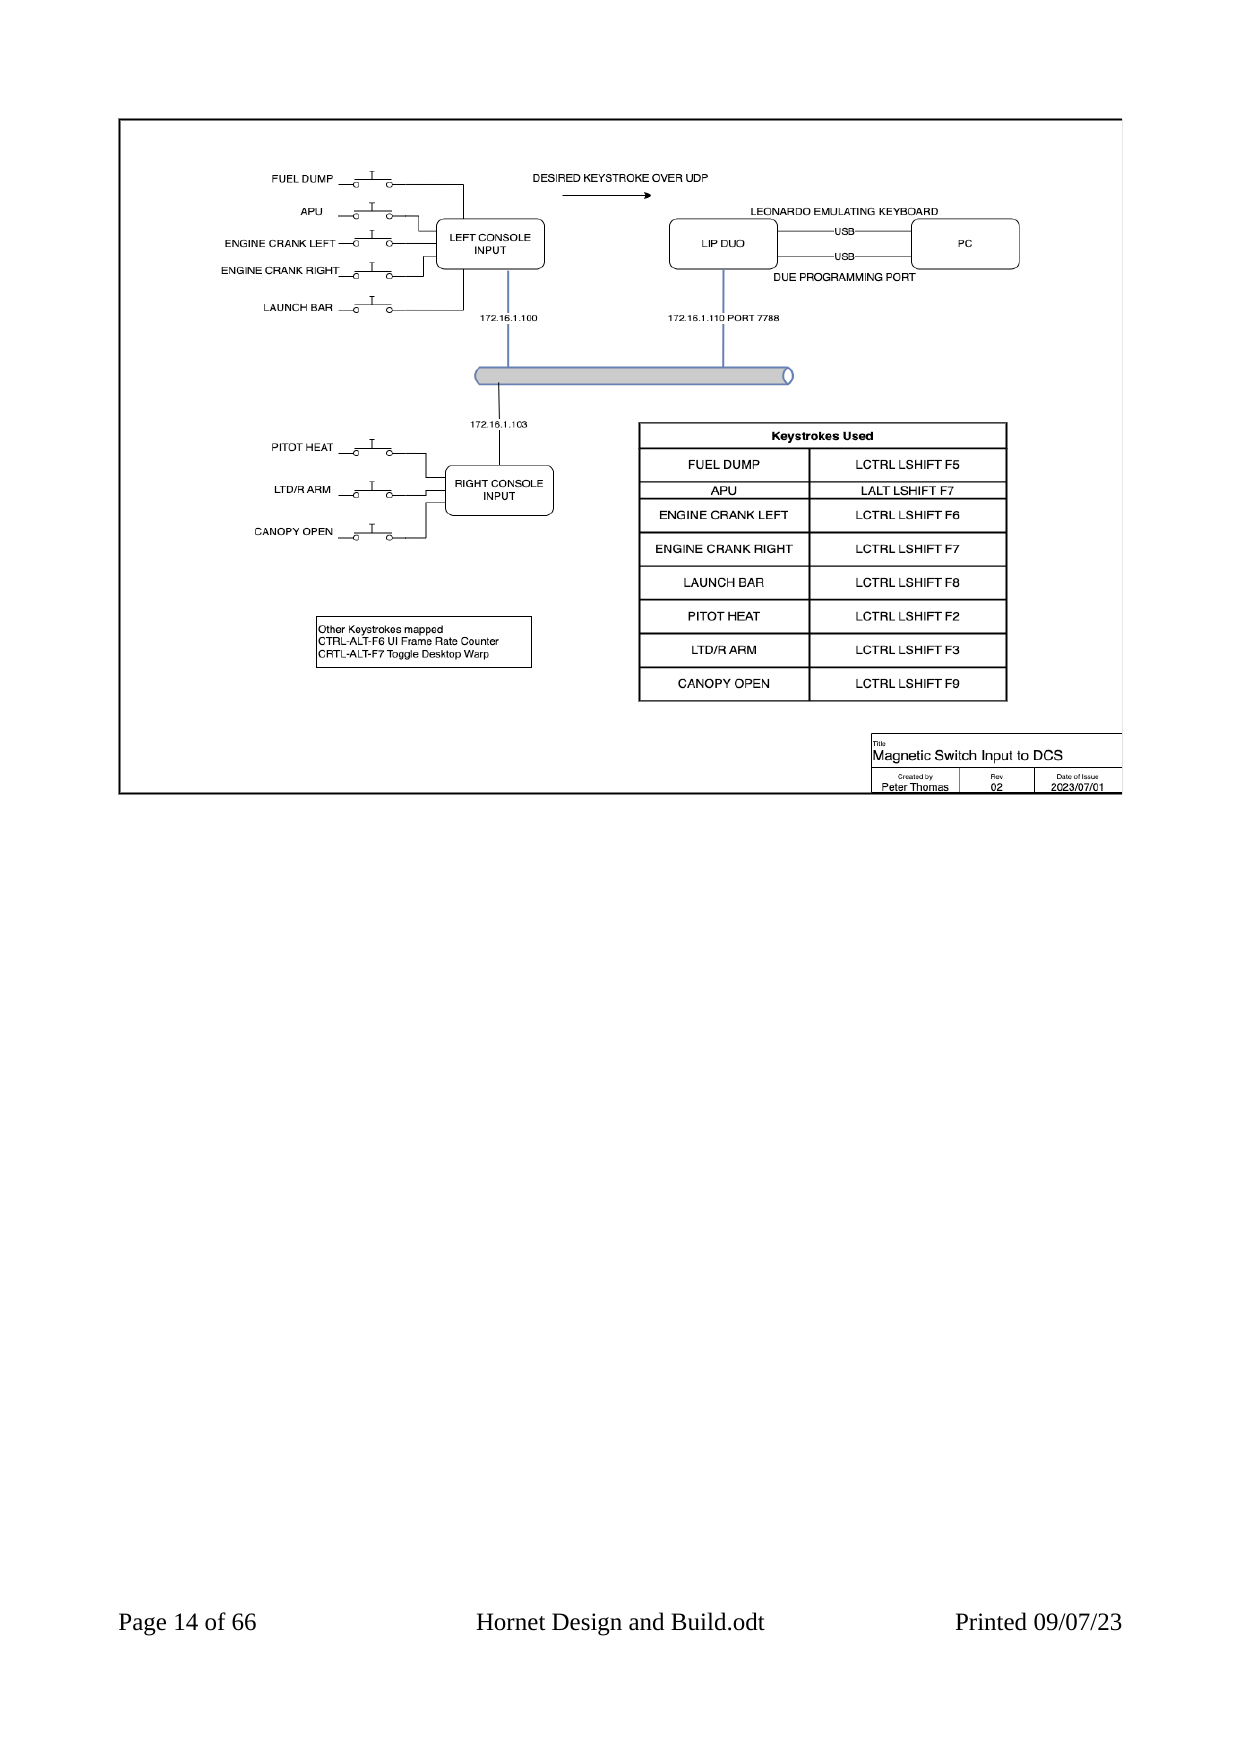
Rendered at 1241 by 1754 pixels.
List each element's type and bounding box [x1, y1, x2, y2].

picture [118, 118, 1123, 847]
